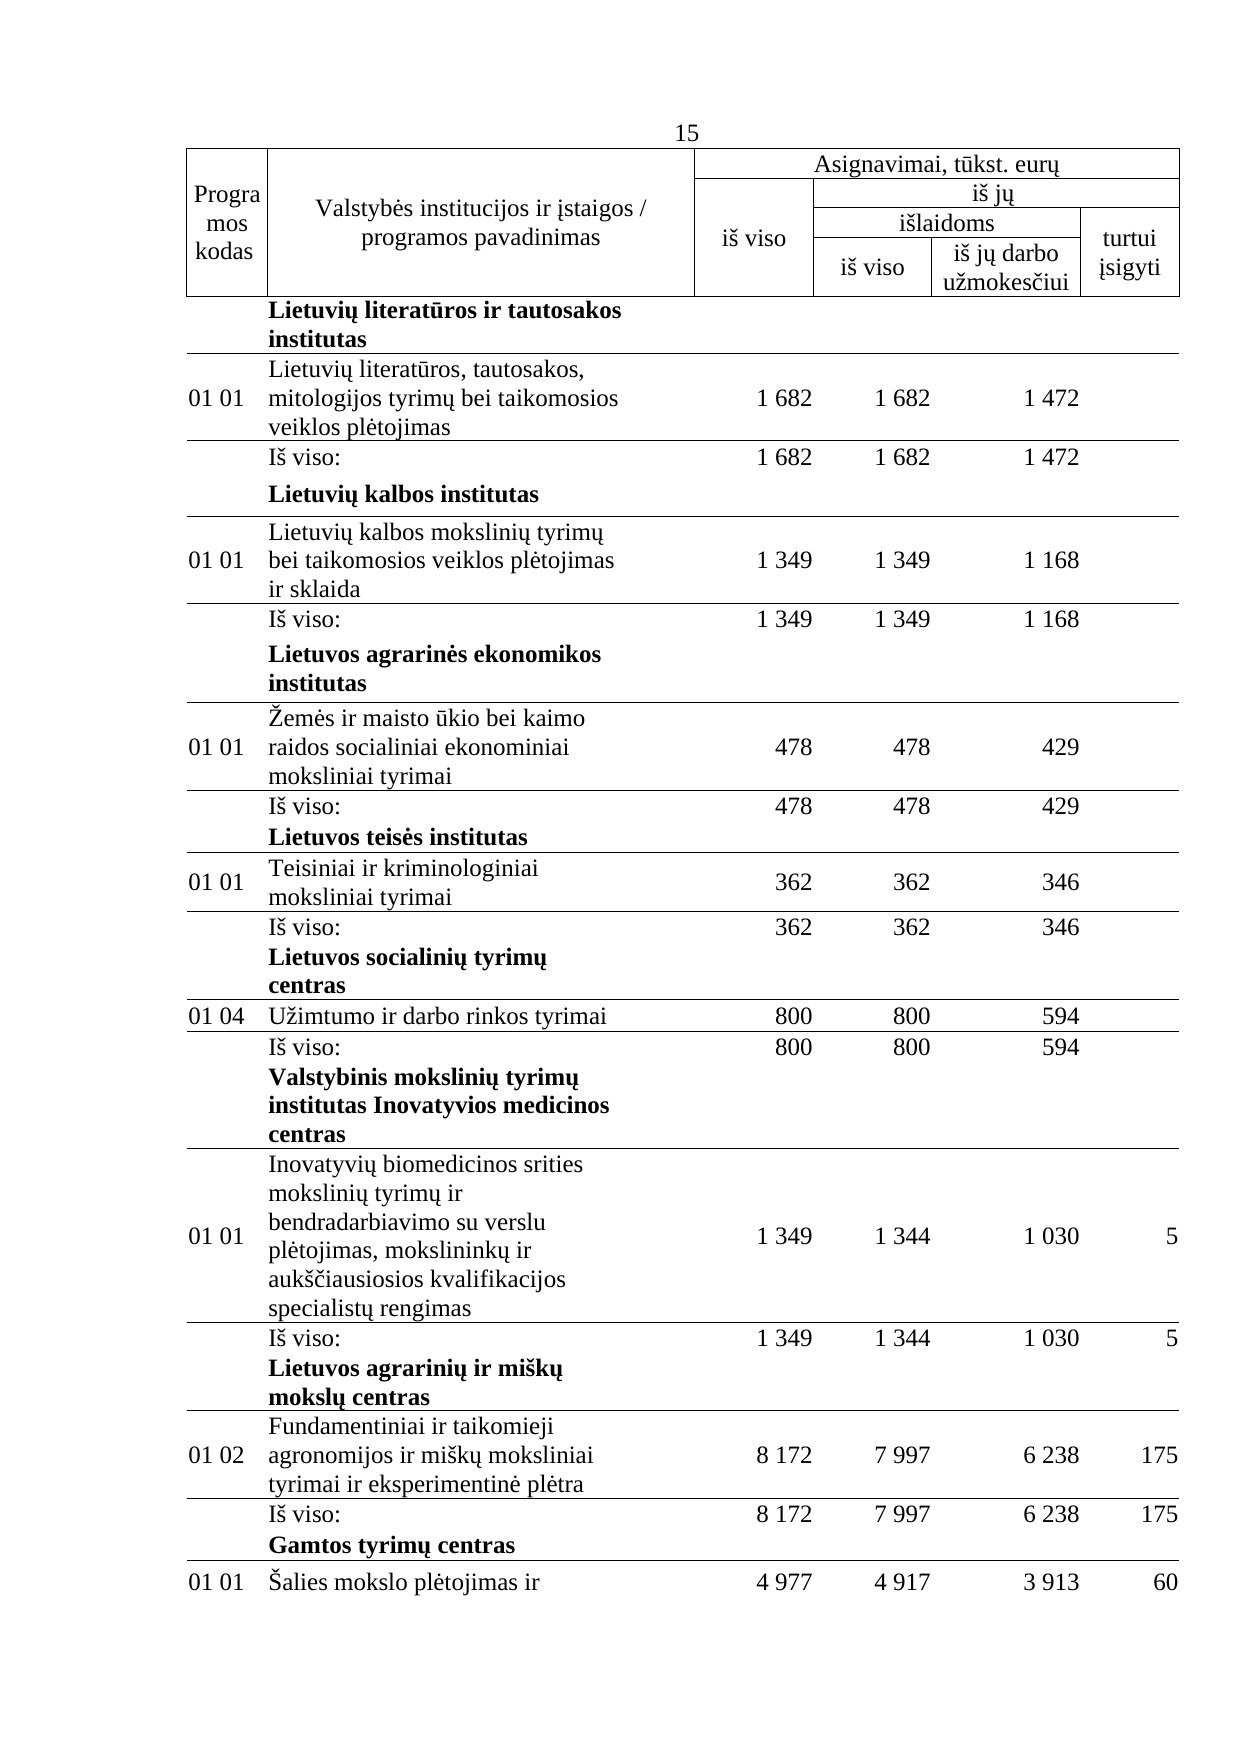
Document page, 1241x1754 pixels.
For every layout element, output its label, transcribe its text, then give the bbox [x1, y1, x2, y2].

table_cell 1 682 [694, 354, 813, 440]
table_cell Iš viso: [267, 441, 631, 472]
table_cell 362 [813, 912, 931, 942]
table_cell [187, 791, 267, 821]
table_cell [1080, 942, 1179, 999]
table_cell Fundamentiniai ir taikomieji agronomijos ir miškų moksliniai tyrimai ir eksperimentinė plėtra [267, 1411, 631, 1498]
table_cell 60 [1080, 1561, 1179, 1601]
table_cell [1080, 604, 1179, 634]
table_cell [694, 821, 813, 852]
table_cell [1080, 517, 1179, 603]
table_cell [694, 1353, 813, 1410]
table_cell [631, 1353, 694, 1410]
table_cell 478 [813, 703, 931, 789]
table_cell 1 344 [813, 1323, 931, 1353]
table_cell 6 238 [931, 1411, 1080, 1498]
table_cell [1080, 912, 1179, 942]
table_cell [694, 1529, 813, 1560]
table_cell Lietuvių literatūros, tautosakos, mitologijos tyrimų bei taikomosios veiklos plėtojimas [267, 354, 631, 440]
table_cell [931, 634, 1080, 702]
table_cell [1080, 853, 1179, 911]
table_cell 01 01 [187, 853, 267, 911]
table_cell 1 349 [694, 604, 813, 634]
table_cell Užimtumo ir darbo rinkos tyrimai [267, 1000, 631, 1031]
table_cell [813, 1529, 931, 1560]
table_cell Iš viso: [267, 912, 631, 942]
table_cell iš jų darbo užmokesčiui [932, 238, 1080, 296]
table_cell Šalies mokslo plėtojimas ir [267, 1561, 631, 1601]
table_cell iš viso [814, 238, 931, 296]
table_cell 01 01 [187, 1561, 267, 1601]
table_cell Lietuvos agrarinės ekonomikos institutas [267, 634, 631, 702]
table_cell 1 349 [813, 604, 931, 634]
table_cell [631, 853, 694, 911]
table_cell [813, 472, 931, 516]
table_cell [1080, 1000, 1179, 1031]
table_cell [187, 1499, 267, 1529]
table_cell iš jų [814, 179, 1179, 207]
table_cell iš viso [695, 179, 813, 296]
table_cell [1080, 441, 1179, 472]
table_cell [1080, 703, 1179, 789]
table_cell 1 030 [931, 1149, 1080, 1322]
table_cell [187, 472, 267, 516]
table_cell 800 [813, 1000, 931, 1031]
table_cell [813, 634, 931, 702]
table_cell Iš viso: [267, 604, 631, 634]
table_cell Lietuvos agrarinių ir miškų mokslų centras [267, 1353, 631, 1410]
table_cell 01 01 [187, 354, 267, 440]
table_cell [694, 634, 813, 702]
table_header Programos kodas [187, 149, 267, 296]
table_cell 1 349 [694, 517, 813, 603]
table_cell [631, 1149, 694, 1322]
table_cell [187, 912, 267, 942]
table_cell Lietuvių kalbos mokslinių tyrimų bei taikomosios veiklos plėtojimas ir sklaida [267, 517, 631, 603]
table_cell [1080, 791, 1179, 821]
table_cell 8 172 [694, 1499, 813, 1529]
table_cell [931, 1529, 1080, 1560]
table_cell [631, 821, 694, 852]
table_cell [813, 297, 931, 353]
table_cell 5 [1080, 1323, 1179, 1353]
table_cell Lietuvių kalbos institutas [267, 472, 631, 516]
table_cell 4 917 [813, 1561, 931, 1601]
table_cell 01 02 [187, 1411, 267, 1498]
table_cell [631, 912, 694, 942]
table_cell 01 01 [187, 517, 267, 603]
table_cell 01 04 [187, 1000, 267, 1031]
table_cell [631, 441, 694, 472]
table_cell 478 [694, 791, 813, 821]
table_cell 7 997 [813, 1499, 931, 1529]
table_cell Žemės ir maisto ūkio bei kaimo raidos socialiniai ekonominiai moksliniai tyrimai [267, 703, 631, 789]
table_cell [187, 441, 267, 472]
table_cell 1 682 [813, 441, 931, 472]
table_cell 5 [1080, 1149, 1179, 1322]
table_cell [694, 472, 813, 516]
table_cell [187, 634, 267, 702]
table_cell 362 [694, 853, 813, 911]
table_cell [1080, 634, 1179, 702]
table_cell [187, 1323, 267, 1353]
table_cell 800 [694, 1032, 813, 1062]
table_cell [631, 472, 694, 516]
table_cell [1080, 1032, 1179, 1062]
table_cell [631, 354, 694, 440]
table_cell 362 [813, 853, 931, 911]
table_cell [694, 297, 813, 353]
table_cell Gamtos tyrimų centras [267, 1529, 631, 1560]
table_cell 1 682 [813, 354, 931, 440]
table_cell [631, 791, 694, 821]
table_cell 346 [931, 853, 1080, 911]
table_cell 800 [694, 1000, 813, 1031]
table_cell 1 472 [931, 441, 1080, 472]
table_cell 362 [694, 912, 813, 942]
table_cell 1 344 [813, 1149, 931, 1322]
table_cell [813, 942, 931, 999]
table_cell [1080, 354, 1179, 440]
table_cell 800 [813, 1032, 931, 1062]
table_header Asignavimai, tūkst. eurų [695, 149, 1179, 177]
table_cell [1080, 297, 1179, 353]
table_cell [813, 1062, 931, 1148]
table_cell Iš viso: [267, 1032, 631, 1062]
table_cell [631, 604, 694, 634]
table_cell [694, 1062, 813, 1148]
table_cell 175 [1080, 1411, 1179, 1498]
table_cell Teisiniai ir kriminologiniai moksliniai tyrimai [267, 853, 631, 911]
table_cell [187, 297, 267, 353]
table_cell [631, 1411, 694, 1498]
table_cell Iš viso: [267, 791, 631, 821]
table_cell [931, 942, 1080, 999]
table_cell Lietuvos socialinių tyrimų centras [267, 942, 631, 999]
table_cell [1080, 1353, 1179, 1410]
table_cell 1 349 [694, 1149, 813, 1322]
table_cell Valstybinis mokslinių tyrimų institutas Inovatyvios medicinos centras [267, 1062, 631, 1148]
table_cell 429 [931, 703, 1080, 789]
table_cell 346 [931, 912, 1080, 942]
table_cell [1080, 821, 1179, 852]
table_cell [931, 821, 1080, 852]
table_cell Lietuvių literatūros ir tautosakos institutas [267, 297, 631, 353]
table_cell 429 [931, 791, 1080, 821]
table_cell [631, 297, 694, 353]
table_header Valstybės institucijos ir įstaigos / programos pavadinimas [268, 149, 694, 296]
table_cell [187, 942, 267, 999]
table_cell 478 [813, 791, 931, 821]
table_cell 594 [931, 1032, 1080, 1062]
table_cell 1 349 [694, 1323, 813, 1353]
table_cell [1080, 1062, 1179, 1148]
table_cell 7 997 [813, 1411, 931, 1498]
table_cell [813, 1353, 931, 1410]
table_cell išlaidoms [814, 208, 1080, 237]
table_cell [187, 1353, 267, 1410]
table_cell 6 238 [931, 1499, 1080, 1529]
table_cell Lietuvos teisės institutas [267, 821, 631, 852]
table_cell [187, 1062, 267, 1148]
table_cell [187, 1032, 267, 1062]
table_cell [631, 1323, 694, 1353]
table_cell [631, 1561, 694, 1601]
table_cell 1 030 [931, 1323, 1080, 1353]
table_cell 1 168 [931, 604, 1080, 634]
table_cell 1 472 [931, 354, 1080, 440]
table_cell turtui įsigyti [1081, 208, 1179, 296]
table_cell 175 [1080, 1499, 1179, 1529]
table_cell 8 172 [694, 1411, 813, 1498]
table_cell [1080, 472, 1179, 516]
table_cell 01 01 [187, 703, 267, 789]
table_cell [631, 703, 694, 789]
table_cell 478 [694, 703, 813, 789]
table_cell [631, 1499, 694, 1529]
table_cell [187, 821, 267, 852]
table_cell [694, 942, 813, 999]
table_cell Inovatyvių biomedicinos srities mokslinių tyrimų ir bendradarbiavimo su verslu plėtojimas, mokslininkų ir aukščiausiosios kvalifikacijos specialistų rengimas [267, 1149, 631, 1322]
table_cell 1 682 [694, 441, 813, 472]
table_cell [1080, 1529, 1179, 1560]
table_cell [931, 297, 1080, 353]
table_cell Iš viso: [267, 1323, 631, 1353]
table_cell 594 [931, 1000, 1080, 1031]
table_cell [631, 1529, 694, 1560]
table_cell [631, 634, 694, 702]
table_cell [631, 1000, 694, 1031]
table_cell [631, 1062, 694, 1148]
table_cell 1 349 [813, 517, 931, 603]
table_cell [631, 1032, 694, 1062]
table_cell [931, 1062, 1080, 1148]
table_cell 1 168 [931, 517, 1080, 603]
table_cell Iš viso: [267, 1499, 631, 1529]
table_cell [631, 942, 694, 999]
table_cell [187, 1529, 267, 1560]
table_cell 4 977 [694, 1561, 813, 1601]
table_cell [931, 472, 1080, 516]
table_cell [187, 604, 267, 634]
table_cell 01 01 [187, 1149, 267, 1322]
table_cell [813, 821, 931, 852]
table_cell 3 913 [931, 1561, 1080, 1601]
table_cell [931, 1353, 1080, 1410]
table_cell [631, 517, 694, 603]
